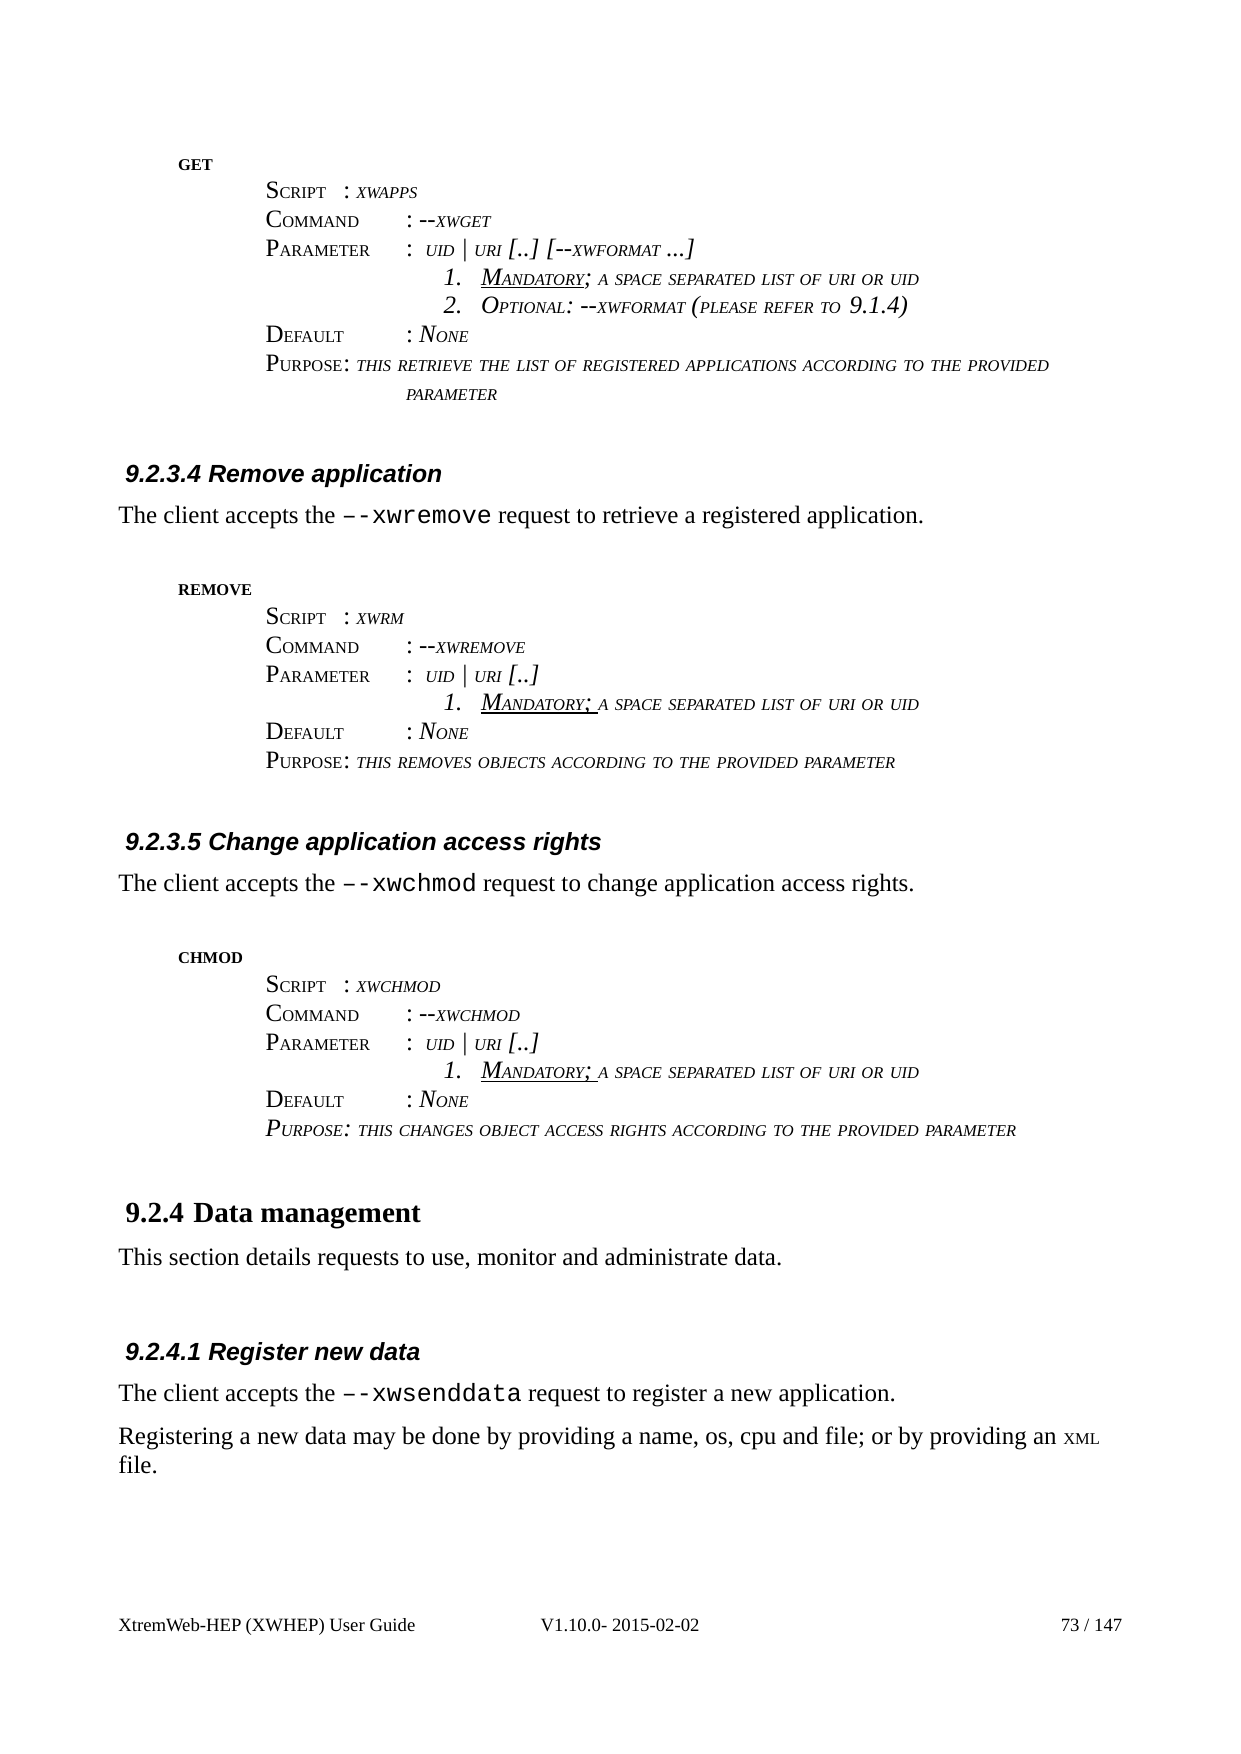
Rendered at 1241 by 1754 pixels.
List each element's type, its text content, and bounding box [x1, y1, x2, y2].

text Default : None [265, 716, 1122, 745]
text The client accepts the –-xwsenddata request to register a new application. [118, 1378, 1122, 1408]
list Mandatory; a space separated list of uri or uid [443, 687, 1122, 716]
text The client accepts the –-xwremove request to retrieve a registered application. [118, 500, 1122, 531]
list Mandatory; a space separated list of uri or uid [443, 262, 1122, 291]
text Default : None [265, 319, 1122, 348]
text Parameter : uid | uri [..] [265, 1027, 1122, 1056]
list Optional: --xwformat (please refer to 9.1.4) [443, 291, 1122, 319]
text Parameter : uid | uri [..] [265, 659, 1122, 687]
text Parameter : uid | uri [..] [--xwformat ...] [265, 233, 1122, 262]
text Purpose : this retrieve the list of registered applications according to the provided parameter [265, 348, 1122, 406]
text Command : --xwget [265, 204, 1122, 233]
text This section details requests to use, monitor and administrate data. [118, 1242, 1122, 1270]
text Command : --xwchmod [265, 998, 1122, 1027]
text The client accepts the –-xwchmod request to change application access rights. [118, 868, 1122, 899]
text Command : --xwremove [265, 630, 1122, 659]
text Purpose : this changes object access rights according to the provided parameter [265, 1113, 1122, 1142]
text Script : xwapps [265, 176, 1122, 204]
text Default : None [265, 1084, 1122, 1113]
text Purpose : this removes objects according to the provided parameter [265, 745, 1122, 774]
text Registering a new data may be done by providing a name, os, cpu and file; or by providing an xml file. [118, 1421, 1122, 1478]
subtitle Data management [118, 1196, 1122, 1229]
subtitle Remove application [118, 459, 1122, 488]
text get [178, 147, 1122, 176]
text Script : xwchmod [265, 969, 1122, 998]
subtitle Register new data [118, 1337, 1122, 1365]
text chmod [178, 941, 1122, 969]
text remove [178, 572, 1122, 601]
subtitle Change application access rights [118, 827, 1122, 856]
text Script : xwrm [265, 601, 1122, 630]
list Mandatory; a space separated list of uri or uid [443, 1056, 1122, 1084]
